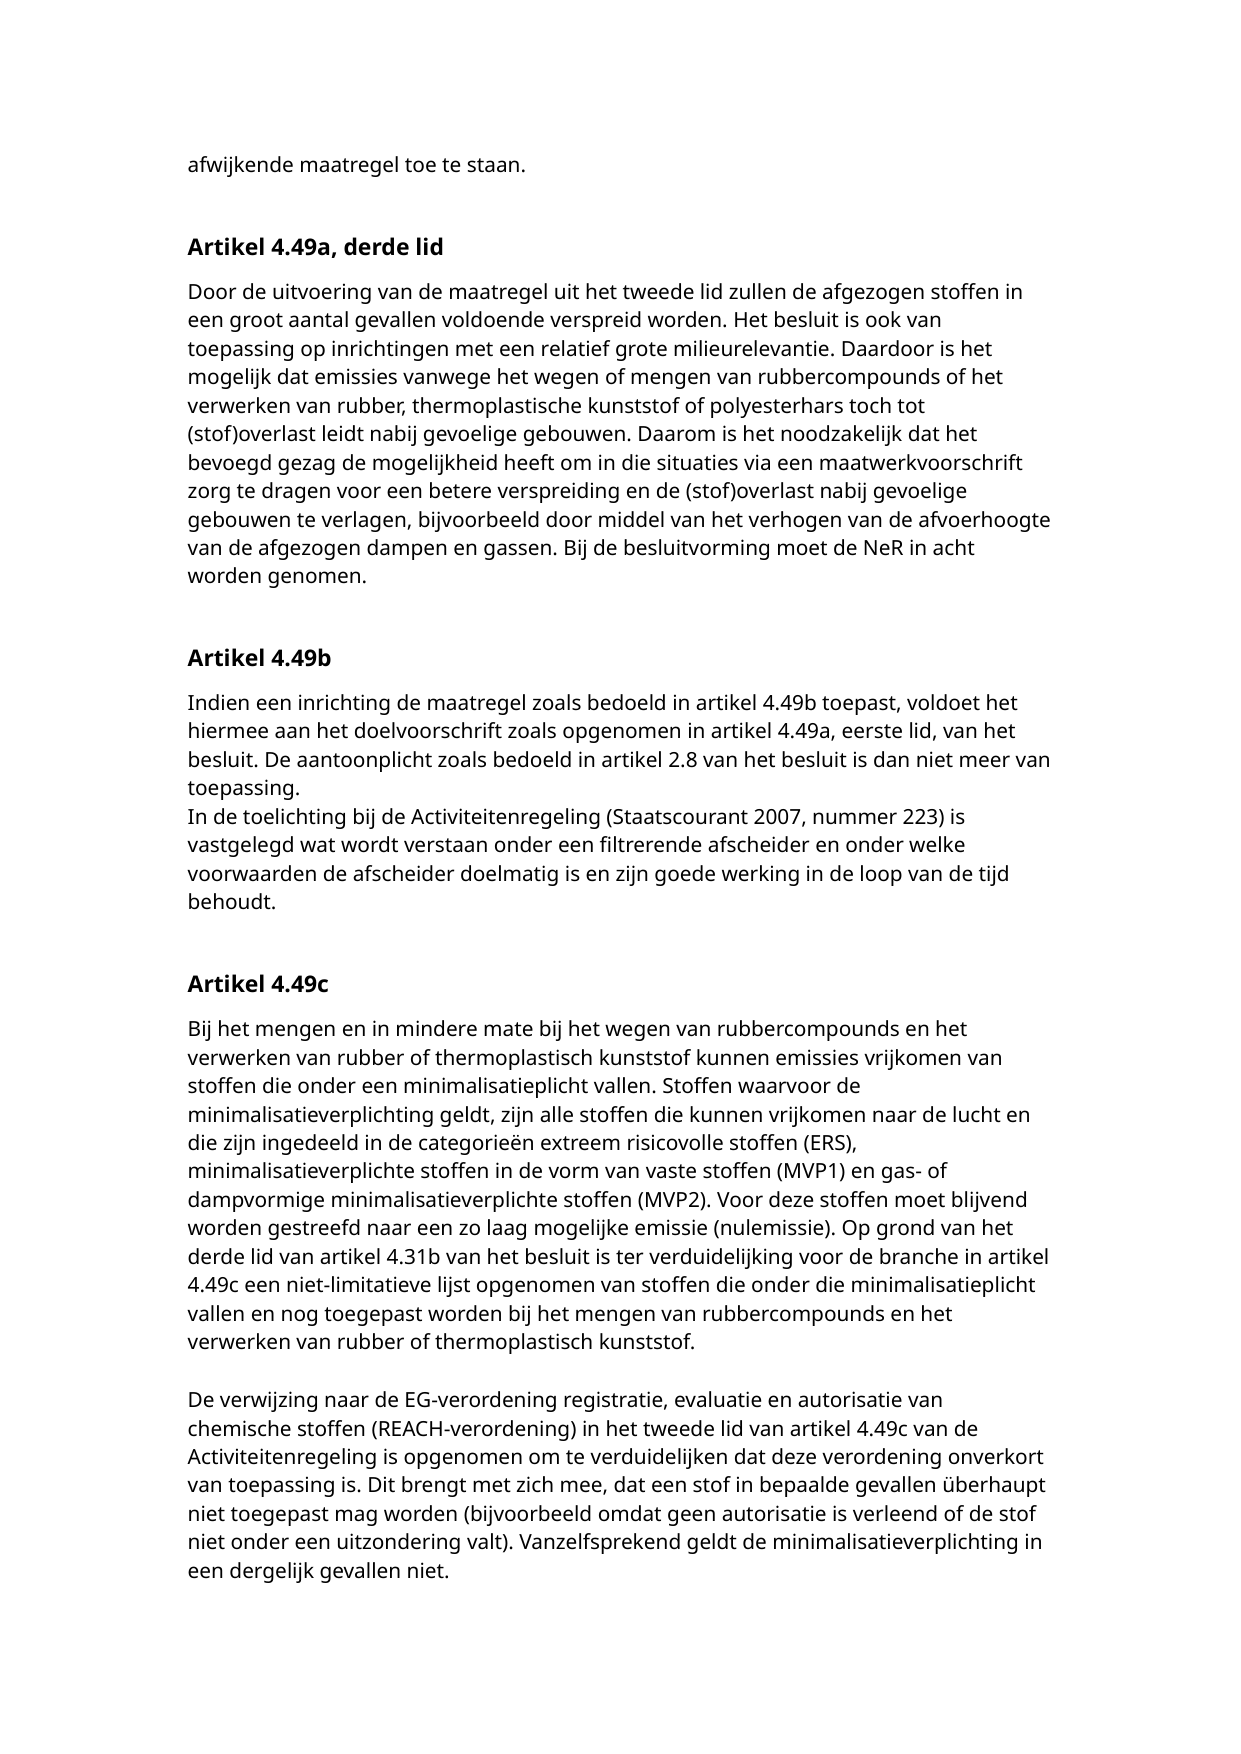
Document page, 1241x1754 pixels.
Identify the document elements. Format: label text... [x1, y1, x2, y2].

text Indien een inrichting de maatregel zoals bedoeld in artikel 4.49b toepast, voldoet het hiermee aan het doelvoorschrift zoals opgenomen in artikel 4.49a, eerste lid, van het besluit. De aantoonplicht zoals bedoeld in artikel 2.8 van het besluit is dan niet meer van toepassing. [187, 688, 1053, 802]
subtitle Artikel 4.49c [187, 968, 1053, 999]
subtitle Artikel 4.49a, derde lid [187, 231, 1053, 262]
text In de toelichting bij de Activiteitenregeling (Staatscourant 2007, nummer 223) is vastgelegd wat wordt verstaan onder een filtrerende afscheider en onder welke voorwaarden de afscheider doelmatig is en zijn goede werking in de loop van de tijd behoudt. [187, 802, 1053, 916]
text Door de uitvoering van de maatregel uit het tweede lid zullen de afgezogen stoffen in een groot aantal gevallen voldoende verspreid worden. Het besluit is ook van toepassing op inrichtingen met een relatief grote milieurelevantie. Daardoor is het mogelijk dat emissies vanwege het wegen of mengen van rubbercompounds of het verwerken van rubber, thermoplastische kunststof of polyesterhars toch tot (stof)overlast leidt nabij gevoelige gebouwen. Daarom is het noodzakelijk dat het bevoegd gezag de mogelijkheid heeft om in die situaties via een maatwerkvoorschrift zorg te dragen voor een betere verspreiding en de (stof)overlast nabij gevoelige gebouwen te verlagen, bijvoorbeeld door middel van het verhogen van de afvoerhoogte van de afgezogen dampen en gassen. Bij de besluitvorming moet de NeR in acht worden genomen. [187, 277, 1053, 590]
text Bij het mengen en in mindere mate bij het wegen van rubbercompounds en het verwerken van rubber of thermoplastisch kunststof kunnen emissies vrijkomen van stoffen die onder een minimalisatieplicht vallen. Stoffen waarvoor de minimalisatieverplichting geldt, zijn alle stoffen die kunnen vrijkomen naar de lucht en die zijn ingedeeld in de categorieën extreem risicovolle stoffen (ERS), minimalisatieverplichte stoffen in de vorm van vaste stoffen (MVP1) en gas- of dampvormige minimalisatieverplichte stoffen (MVP2). Voor deze stoffen moet blijvend worden gestreefd naar een zo laag mogelijke emissie (nulemissie). Op grond van het derde lid van artikel 4.31b van het besluit is ter verduidelijking voor de branche in artikel 4.49c een niet-limitatieve lijst opgenomen van stoffen die onder die minimalisatieplicht vallen en nog toegepast worden bij het mengen van rubbercompounds en het verwerken van rubber of thermoplastisch kunststof. [187, 1014, 1053, 1356]
text De verwijzing naar de EG-verordening registratie, evaluatie en autorisatie van chemische stoffen (REACH-verordening) in het tweede lid van artikel 4.49c van de Activiteitenregeling is opgenomen om te verduidelijken dat deze verordening onverkort van toepassing is. Dit brengt met zich mee, dat een stof in bepaalde gevallen überhaupt niet toegepast mag worden (bijvoorbeeld omdat geen autorisatie is verleend of de stof niet onder een uitzondering valt). Vanzelfsprekend geldt de minimalisatieverplichting in een dergelijk gevallen niet. [187, 1385, 1053, 1584]
text afwijkende maatregel toe te staan. [187, 150, 1053, 178]
subtitle Artikel 4.49b [187, 642, 1053, 673]
